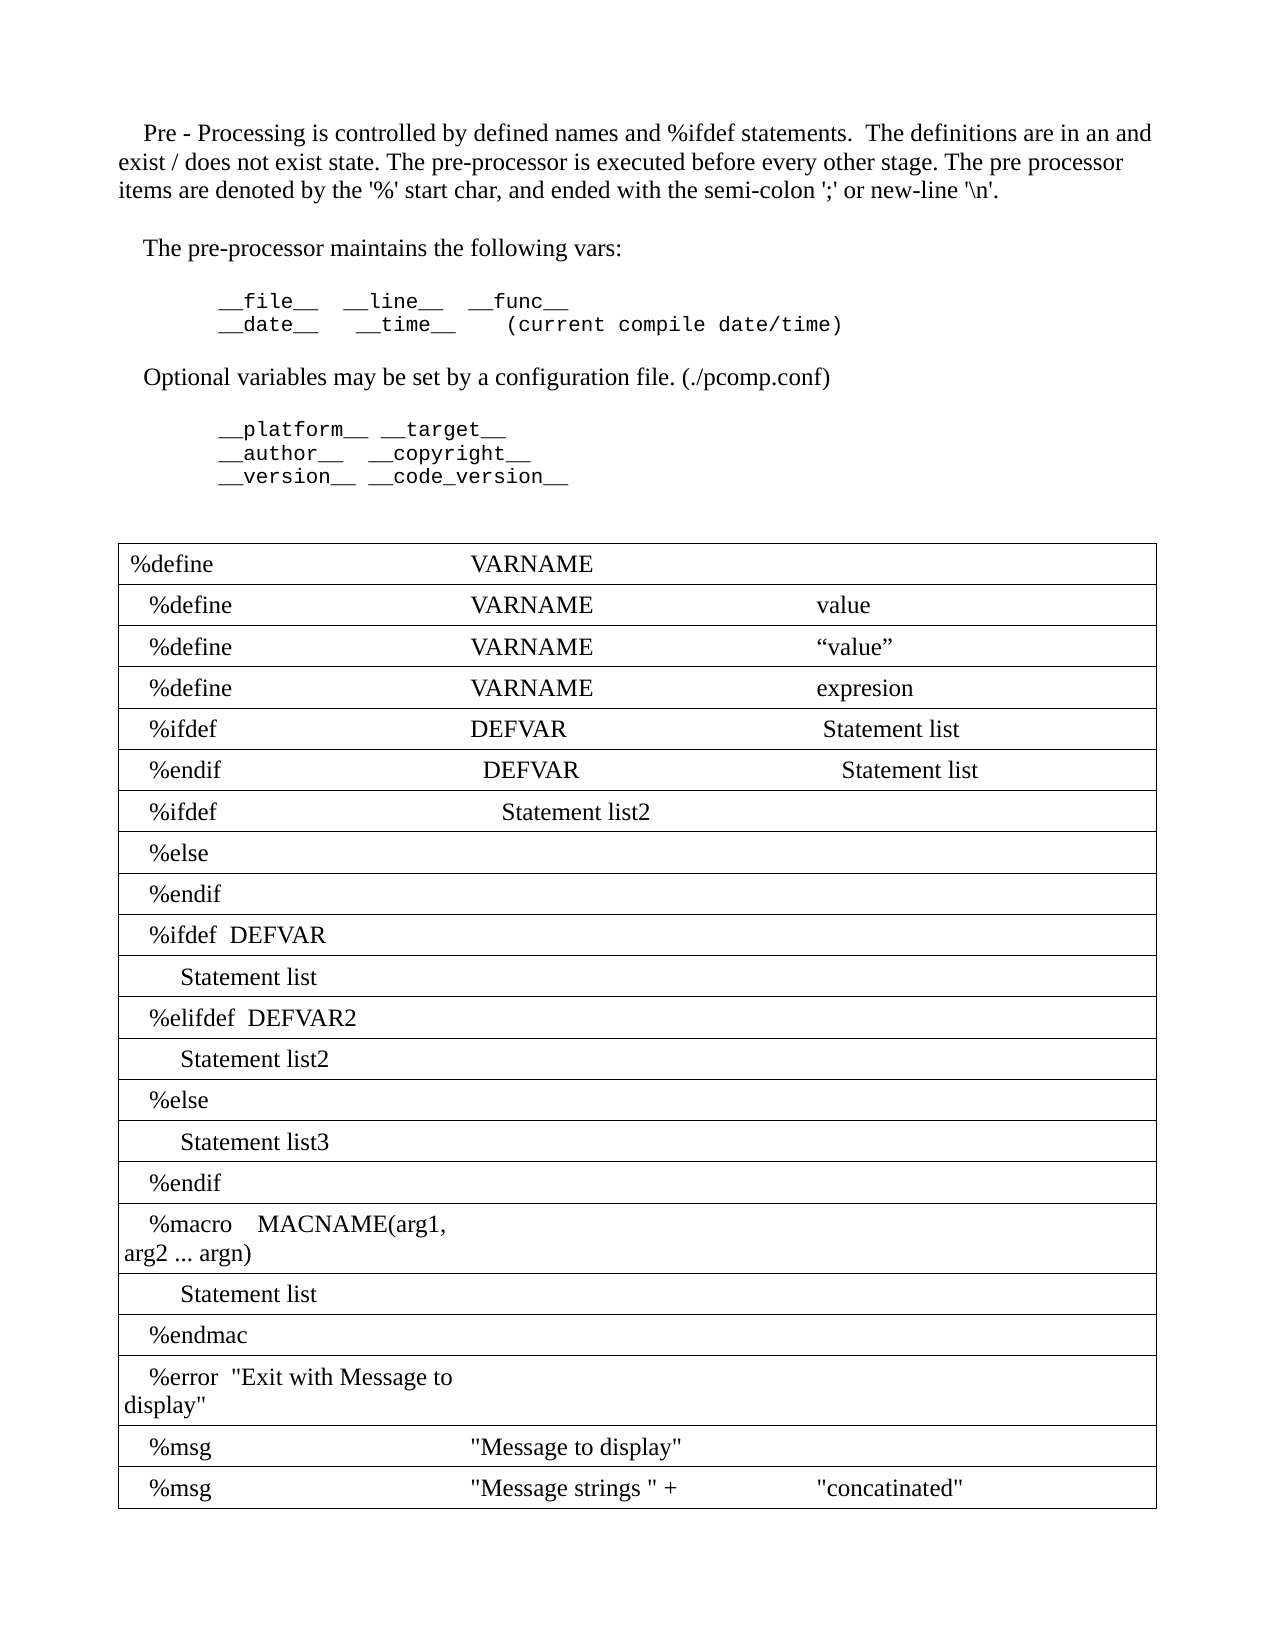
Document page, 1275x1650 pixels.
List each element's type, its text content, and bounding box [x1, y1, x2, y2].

text Optional variables may be set by a configuration file. (./pcomp.conf) [118, 362, 1157, 390]
table_cell [464, 1080, 811, 1120]
text __version__ __code_version__ [118, 466, 1157, 490]
table_cell %define [119, 585, 464, 625]
table_header %define [119, 544, 464, 584]
table_cell %ifdef [119, 791, 464, 831]
table_cell %error "Exit with Message to display" [119, 1356, 464, 1425]
table_cell VARNAME [464, 667, 811, 707]
table_cell value [811, 585, 1156, 625]
table_cell [464, 956, 811, 996]
table_cell Statement list [811, 750, 1156, 790]
table_cell Statement list [811, 709, 1156, 749]
table_cell [811, 1121, 1156, 1161]
table_cell [811, 1315, 1156, 1355]
table_cell %endif [119, 874, 464, 914]
table_cell "Message strings " + [464, 1467, 811, 1507]
table_cell [811, 997, 1156, 1037]
table_cell [464, 1039, 811, 1079]
table_cell Statement list2 [464, 791, 811, 831]
table_cell "Message to display" [464, 1426, 811, 1466]
table_cell [811, 1162, 1156, 1202]
table_cell VARNAME [464, 626, 811, 666]
table_cell [811, 1204, 1156, 1272]
table_cell [811, 1426, 1156, 1466]
table_cell %ifdef [119, 709, 464, 749]
table_cell Statement list [119, 1274, 464, 1314]
table_cell [811, 874, 1156, 914]
table_cell [464, 1315, 811, 1355]
text __date__ __time__ (current compile date/time) [118, 314, 1157, 338]
text __file__ __line__ __func__ [118, 291, 1157, 314]
table_cell %msg [119, 1426, 464, 1466]
table_cell [464, 832, 811, 872]
table_cell %elifdef DEFVAR2 [119, 997, 464, 1037]
table_cell DEFVAR [464, 750, 811, 790]
table_cell [811, 956, 1156, 996]
table_cell %macro MACNAME(arg1, arg2 ... argn) [119, 1204, 464, 1272]
table_cell [464, 1356, 811, 1425]
table_cell %else [119, 832, 464, 872]
table_cell %else [119, 1080, 464, 1120]
table_cell Statement list2 [119, 1039, 464, 1079]
table_cell %endmac [119, 1315, 464, 1355]
table_cell Statement list3 [119, 1121, 464, 1161]
table_cell [811, 1080, 1156, 1120]
table_cell VARNAME [464, 585, 811, 625]
text __platform__ __target__ [118, 419, 1157, 443]
text Pre - Processing is controlled by defined names and %ifdef statements. The definitions are in an and exist / does not exist state. The pre-processor is executed before every other stage. The pre processor items are denoted by the '%' start char, and ended with the semi-colon ';' or new-line '\n'. [118, 118, 1157, 204]
table_cell %ifdef DEFVAR [119, 915, 464, 955]
table_cell Statement list [119, 956, 464, 996]
table_cell %endif [119, 1162, 464, 1202]
table_cell [811, 791, 1156, 831]
table_cell [811, 1274, 1156, 1314]
table_cell [464, 874, 811, 914]
table_cell [464, 1121, 811, 1161]
table_cell [464, 1274, 811, 1314]
table_cell [464, 997, 811, 1037]
table_cell [811, 915, 1156, 955]
table_header [811, 544, 1156, 584]
table_cell [811, 832, 1156, 872]
table_cell [464, 915, 811, 955]
table_cell [464, 1162, 811, 1202]
table_cell “value” [811, 626, 1156, 666]
table_cell expresion [811, 667, 1156, 707]
table_cell "concatinated" [811, 1467, 1156, 1507]
table_cell %endif [119, 750, 464, 790]
table_cell DEFVAR [464, 709, 811, 749]
table_cell %define [119, 626, 464, 666]
text __author__ __copyright__ [118, 443, 1157, 466]
text The pre-processor maintains the following vars: [118, 233, 1157, 262]
table_cell [811, 1039, 1156, 1079]
table_cell [811, 1356, 1156, 1425]
table_cell %define [119, 667, 464, 707]
table_cell %msg [119, 1467, 464, 1507]
table_header VARNAME [464, 544, 811, 584]
table_cell [464, 1204, 811, 1272]
